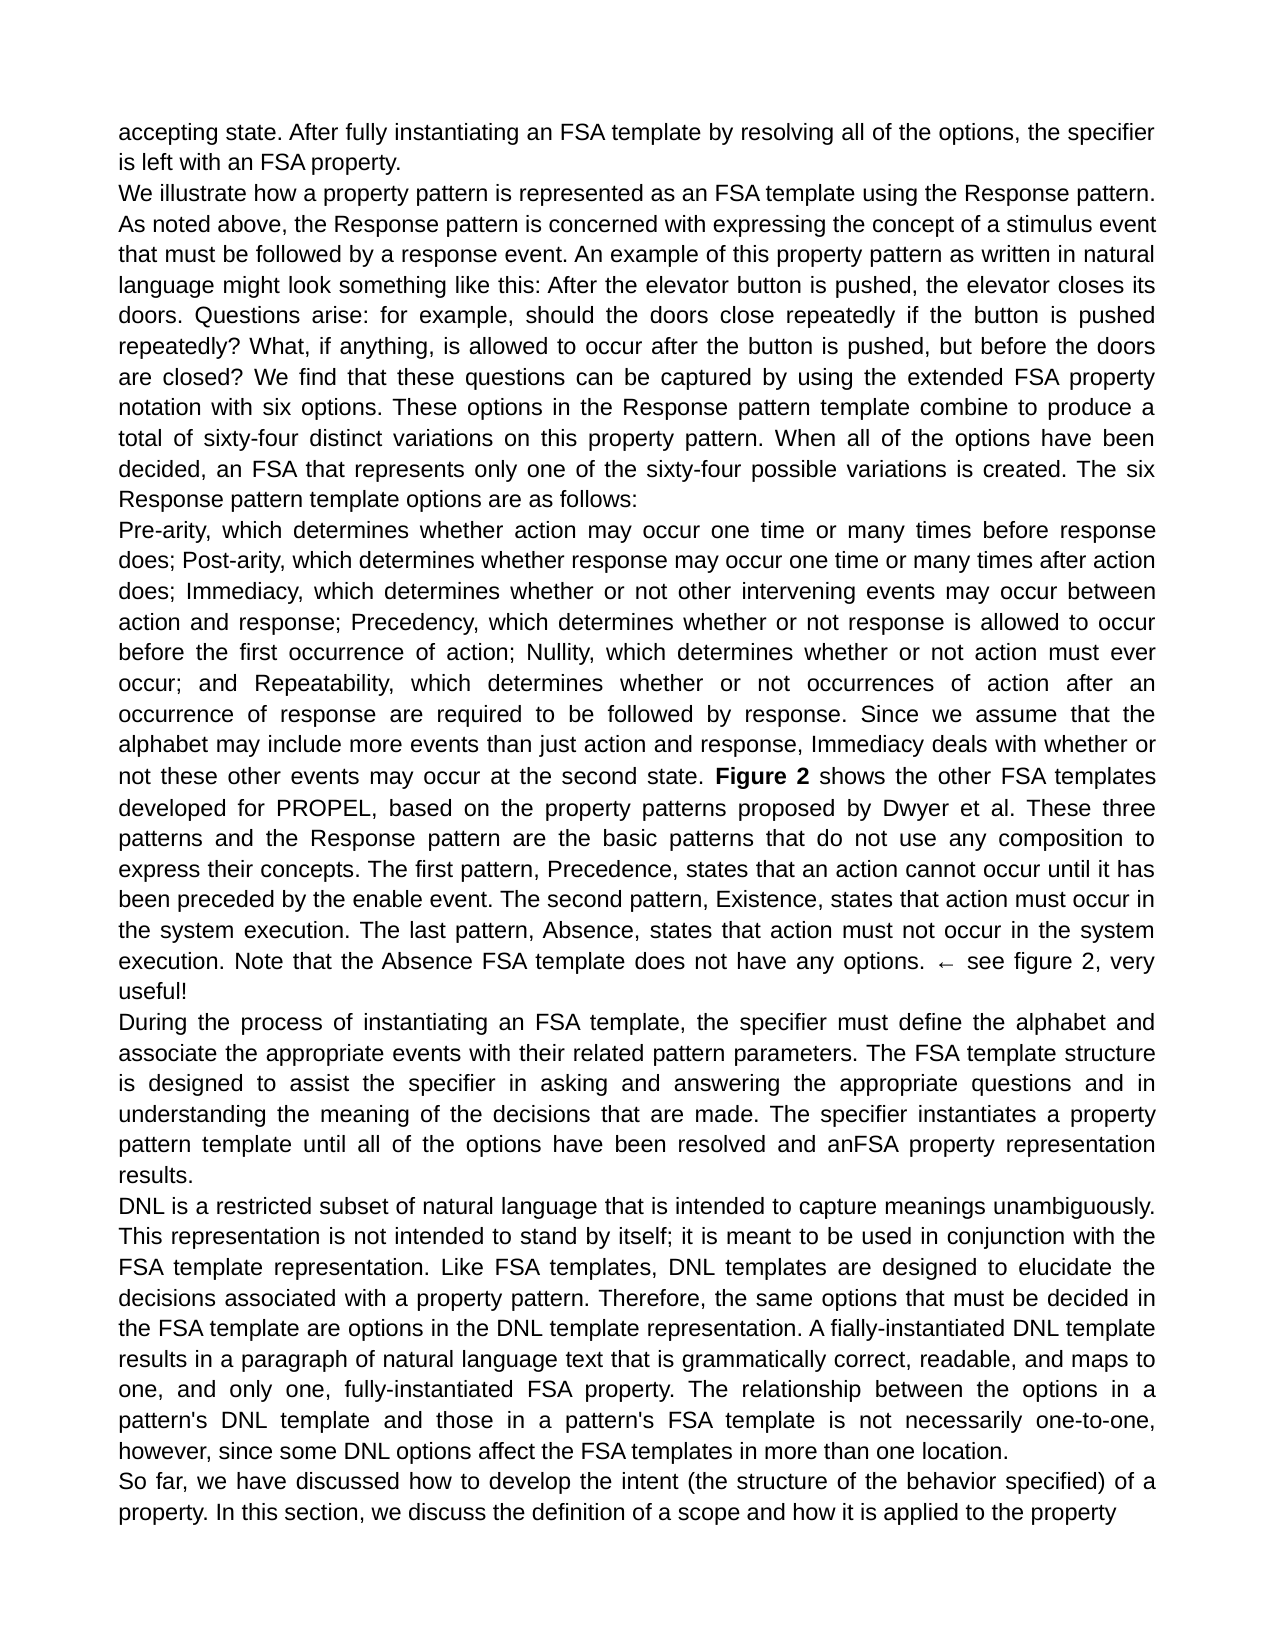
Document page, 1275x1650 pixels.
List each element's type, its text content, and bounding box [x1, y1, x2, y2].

text Pre-arity, which determines whether action may occur one time or many times before response does; Post-arity, which determines whether response may occur one time or many times after action does; Immediacy, which determines whether or not other intervening events may occur between action and response; Precedency, which determines whether or not response is allowed to occur before the first occurrence of action; Nullity, which determines whether or not action must ever occur; and Repeatability, which determines whether or not occurrences of action after an occurrence of response are required to be followed by response. Since we assume that the alphabet may include more events than just action and response, Immediacy deals with whether or not these other events may occur at the second state. Figure 2 shows the other FSA templates developed for PROPEL, based on the property patterns proposed by Dwyer et al. These three patterns and the Response pattern are the basic patterns that do not use any composition to express their concepts. The first pattern, Precedence, states that an action cannot occur until it has been preceded by the enable event. The second pattern, Existence, states that action must occur in the system execution. The last pattern, Absence, states that action must not occur in the system execution. Note that the Absence FSA template does not have any options. ← see figure 2, very useful! [118, 516, 1157, 1004]
text So far, we have discussed how to develop the intent (the structure of the behavior specified) of a property. In this section, we discuss the definition of a scope and how it is applied to the property [118, 1468, 1157, 1525]
text We illustrate how a property pattern is represented as an FSA template using the Response pattern. As noted above, the Response pattern is concerned with expressing the concept of a stimulus event that must be followed by a response event. An example of this property pattern as written in natural language might look something like this: After the elevator button is pushed, the elevator closes its doors. Questions arise: for example, should the doors close repeatedly if the button is pushed repeatedly? What, if anything, is allowed to occur after the button is pushed, but before the doors are closed? We find that these questions can be captured by using the extended FSA property notation with six options. These options in the Response pattern template combine to produce a total of sixty-four distinct variations on this property pattern. When all of the options have been decided, an FSA that represents only one of the sixty-four possible variations is created. The six Response pattern template options are as follows: [118, 179, 1157, 512]
text accepting state. After fully instantiating an FSA template by resolving all of the options, the specifier is left with an FSA property. [118, 118, 1157, 176]
text DNL is a restricted subset of natural language that is intended to capture meanings unambiguously. This representation is not intended to stand by itself; it is meant to be used in conjunction with the FSA template representation. Like FSA templates, DNL templates are designed to elucidate the decisions associated with a property pattern. Therefore, the same options that must be decided in the FSA template are options in the DNL template representation. A fially-instantiated DNL template results in a paragraph of natural language text that is grammatically correct, readable, and maps to one, and only one, fully-instantiated FSA property. The relationship between the options in a pattern's DNL template and those in a pattern's FSA template is not necessarily one-to-one, however, since some DNL options affect the FSA templates in more than one location. [118, 1192, 1157, 1464]
text During the process of instantiating an FSA template, the specifier must define the alphabet and associate the appropriate events with their related pattern parameters. The FSA template structure is designed to assist the specifier in asking and answering the appropriate questions and in understanding the meaning of the decisions that are made. The specifier instantiates a property pattern template until all of the options have been resolved and anFSA property representation results. [118, 1008, 1157, 1188]
